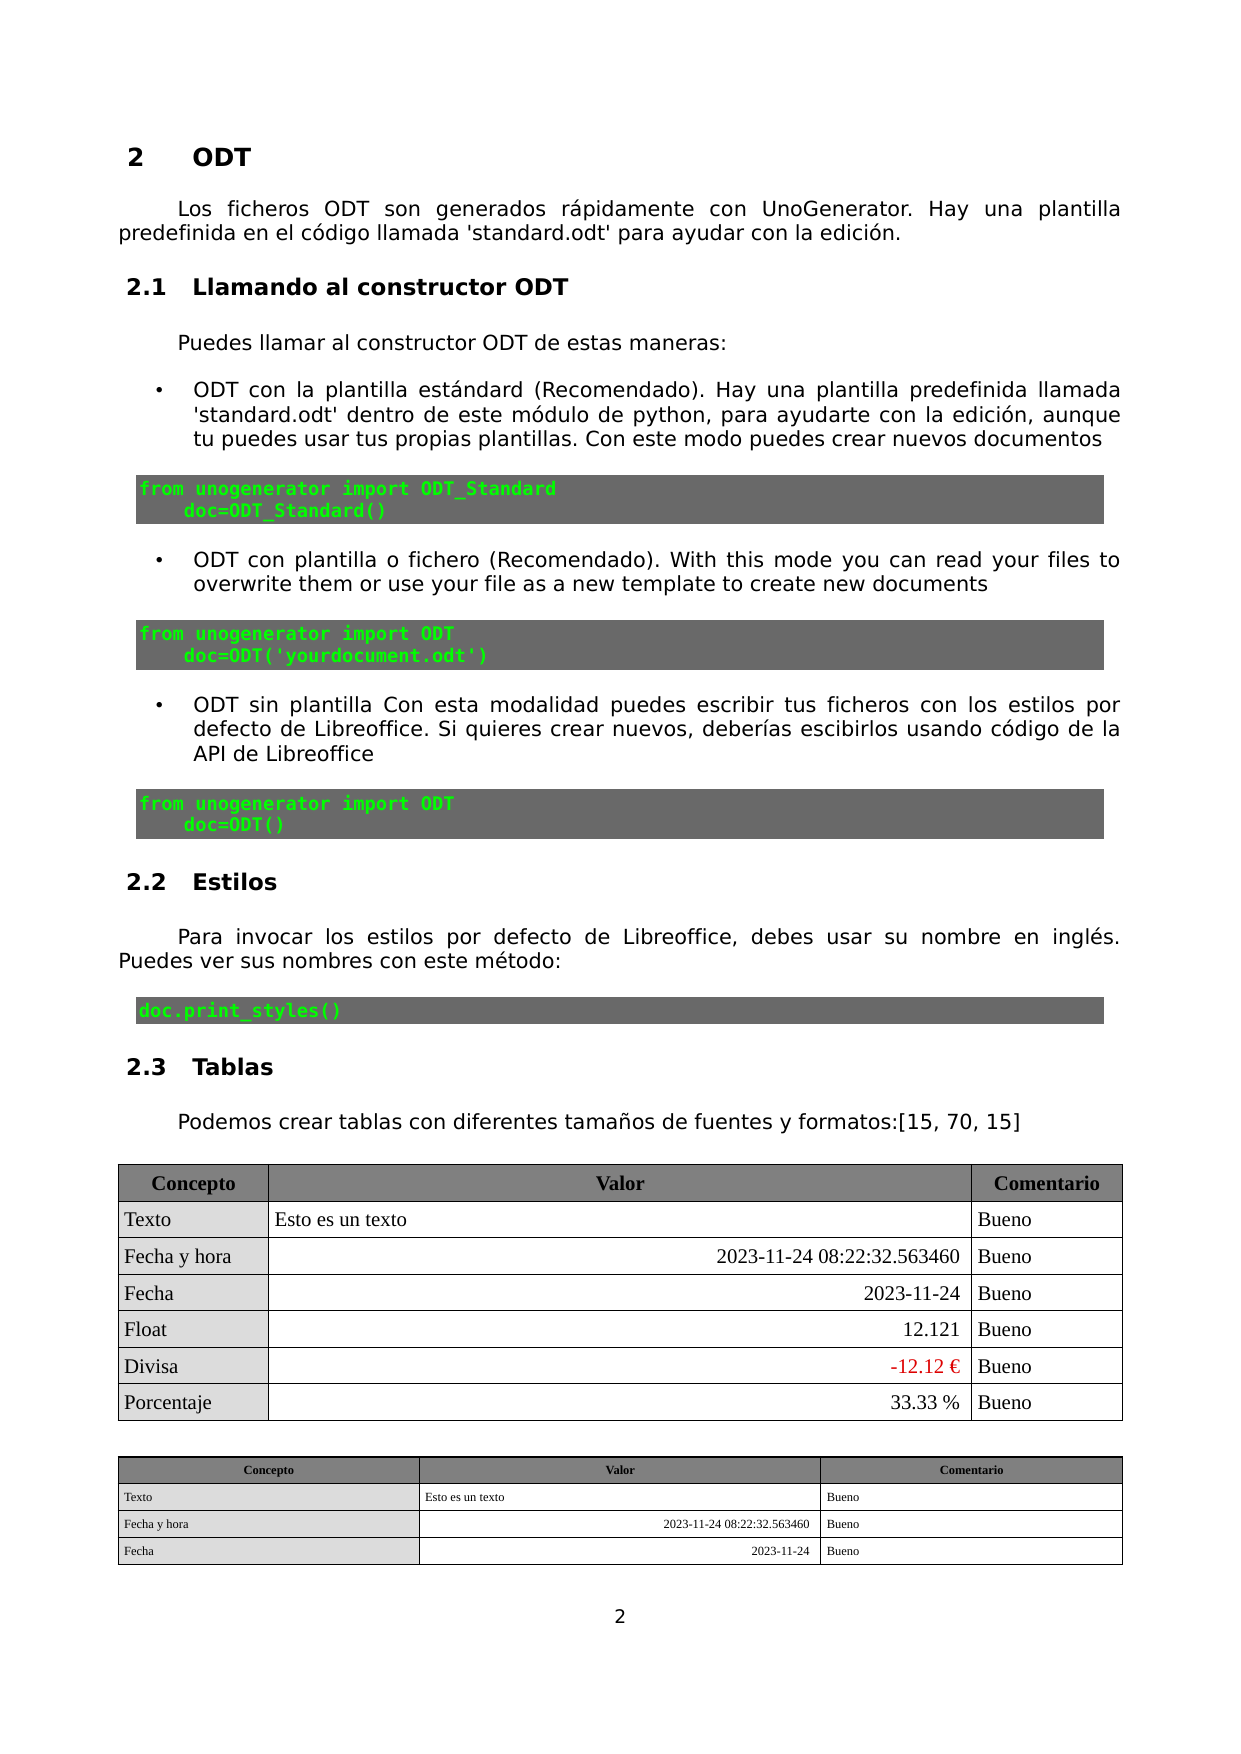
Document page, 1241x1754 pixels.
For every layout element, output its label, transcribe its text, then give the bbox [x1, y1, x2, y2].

subtitle ODT [118, 143, 1122, 172]
table_cell 2023-11-24 08:22:32.563460 [269, 1238, 971, 1274]
table_cell 2023-11-24 [269, 1275, 971, 1310]
table_cell Bueno [972, 1238, 1122, 1274]
table_cell 33.33 % [269, 1384, 971, 1420]
table_cell Bueno [972, 1384, 1122, 1420]
table_cell Bueno [972, 1348, 1122, 1383]
table_cell Bueno [821, 1484, 1122, 1510]
text Para invocar los estilos por defecto de Libreoffice, debes usar su nombre en inglés. Puedes ver sus nombres con este método: [118, 925, 1122, 973]
text from unogenerator import ODT_Standard doc=ODT_Standard() [136, 475, 1104, 524]
subtitle Estilos [118, 869, 1122, 895]
table_cell -12.12 € [269, 1348, 971, 1383]
table_cell Bueno [972, 1275, 1122, 1310]
table_cell Float [119, 1311, 268, 1347]
subtitle Tablas [118, 1054, 1122, 1081]
table_header Comentario [821, 1458, 1122, 1483]
text Los ficheros ODT son generados rápidamente con UnoGenerator. Hay una plantilla predefinida en el código llamada 'standard.odt' para ayudar con la edición. [118, 197, 1122, 245]
table_header Concepto [119, 1458, 419, 1483]
table_header Concepto [119, 1165, 268, 1201]
table_cell 12.121 [269, 1311, 971, 1347]
table_cell Fecha y hora [119, 1511, 419, 1537]
table_cell Bueno [972, 1311, 1122, 1347]
table_cell Fecha [119, 1275, 268, 1310]
table_cell 2023-11-24 08:22:32.563460 [420, 1511, 820, 1537]
table_cell Porcentaje [119, 1384, 268, 1420]
table_cell 2023-11-24 [420, 1538, 820, 1564]
text Podemos crear tablas con diferentes tamaños de fuentes y formatos:[15, 70, 15] [118, 1110, 1122, 1134]
text from unogenerator import ODT doc=ODT() [136, 789, 1104, 839]
table_cell Texto [119, 1202, 268, 1237]
table_cell Bueno [972, 1202, 1122, 1237]
table_header Valor [269, 1165, 971, 1201]
table_cell Fecha y hora [119, 1238, 268, 1274]
list ODT sin plantilla Con esta modalidad puedes escribir tus ficheros con los estilos por defecto de Libreoffice. Si quieres crear nuevos, deberías escibirlos usando código de la API de Libreoffice [156, 693, 1122, 766]
text doc.print_styles() [136, 997, 1104, 1024]
table_cell Divisa [119, 1348, 268, 1383]
table_cell Bueno [821, 1511, 1122, 1537]
table_header Comentario [972, 1165, 1122, 1201]
list ODT con la plantilla estándard (Recomendado). Hay una plantilla predefinida llamada 'standard.odt' dentro de este módulo de python, para ayudarte con la edición, aunque tu puedes usar tus propias plantillas. Con este modo puedes crear nuevos documentos [156, 378, 1122, 451]
table_cell Esto es un texto [269, 1202, 971, 1237]
list ODT con plantilla o fichero (Recomendado). With this mode you can read your files to overwrite them or use your file as a new template to create new documents [156, 548, 1122, 597]
table_cell Fecha [119, 1538, 419, 1564]
table_cell Esto es un texto [420, 1484, 820, 1510]
subtitle Llamando al constructor ODT [118, 274, 1122, 301]
text Puedes llamar al constructor ODT de estas maneras: [118, 331, 1122, 355]
text from unogenerator import ODT doc=ODT('yourdocument.odt') [136, 620, 1104, 670]
table_header Valor [420, 1458, 820, 1483]
table_cell Texto [119, 1484, 419, 1510]
table_cell Bueno [821, 1538, 1122, 1564]
